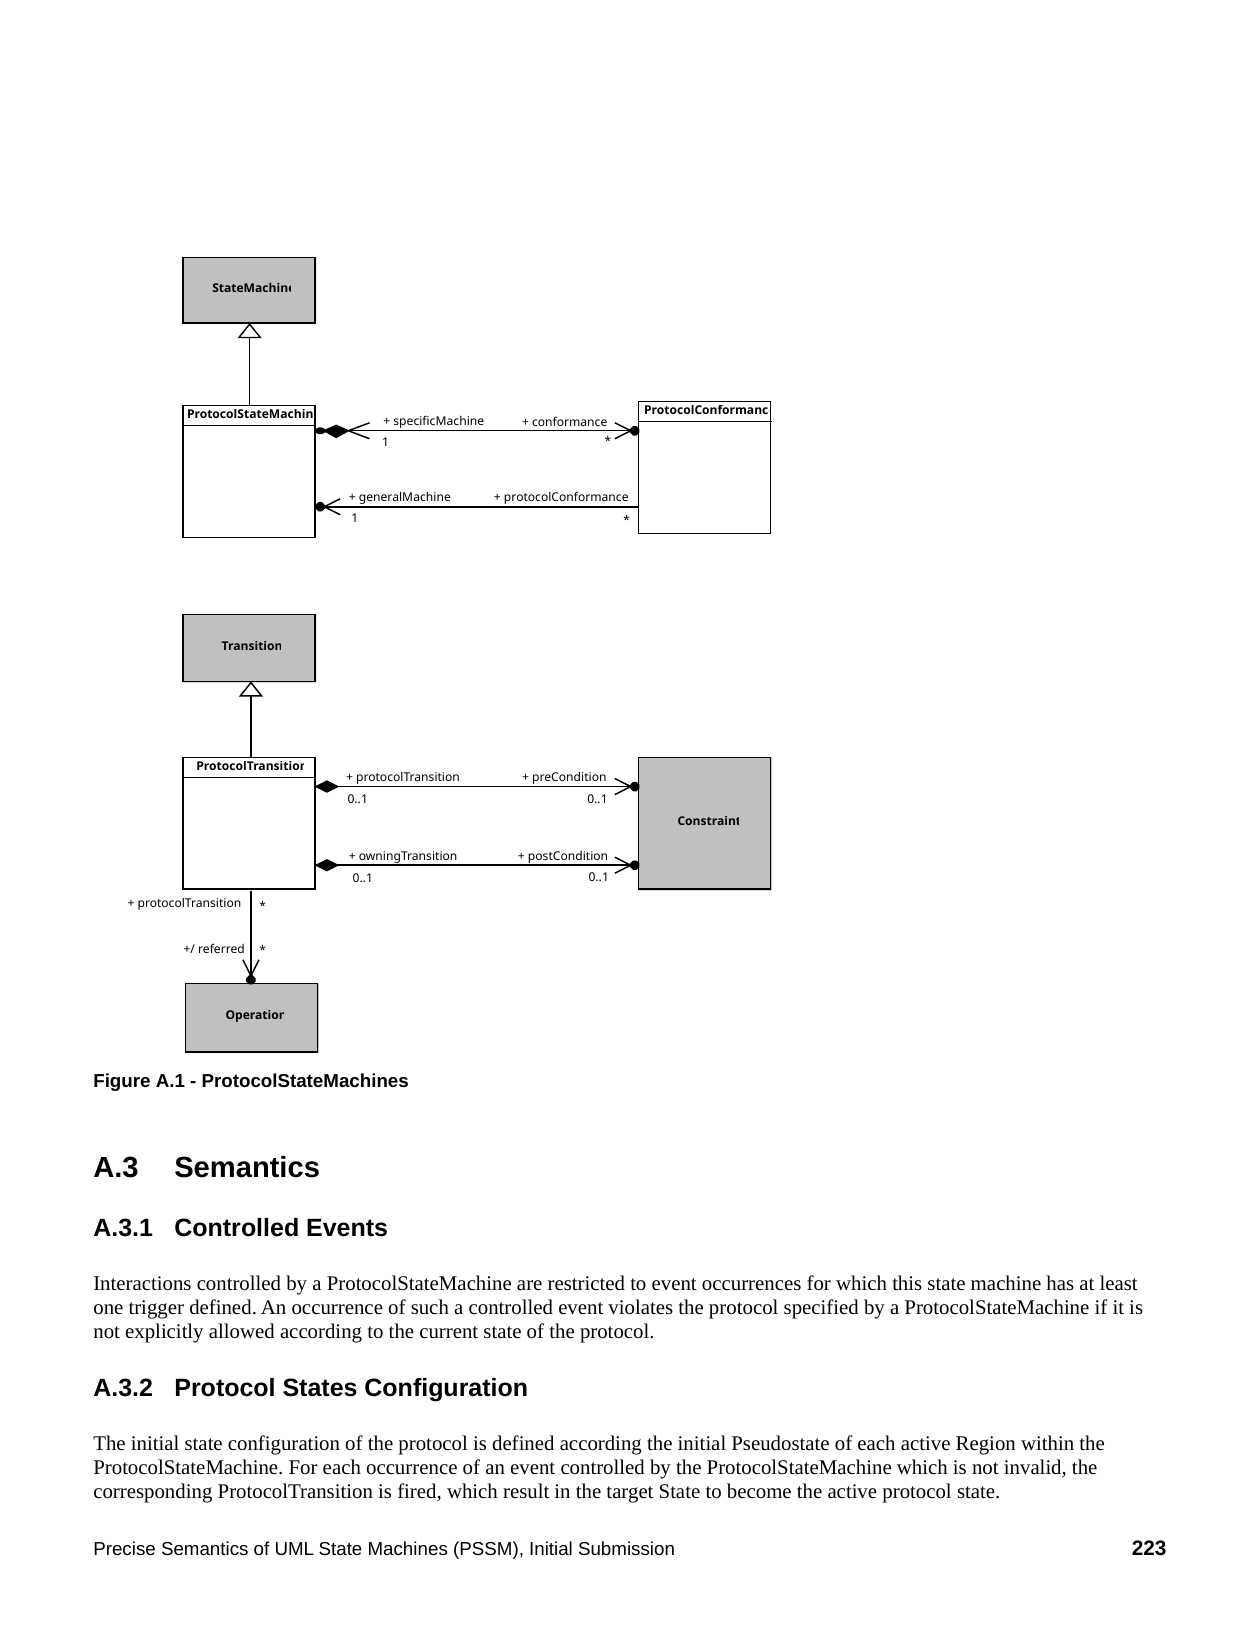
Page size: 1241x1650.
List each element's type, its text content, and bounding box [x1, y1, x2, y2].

text The initial state configuration of the protocol is defined according the initial Pseudostate of each active Region within the ProtocolStateMachine. For each occurrence of an event controlled by the ProtocolStateMachine which is not invalid, the corresponding ProtocolTransition is fired, which result in the target State to become the active protocol state. [93, 1431, 1164, 1503]
text Figure A.1 - ProtocolStateMachines [93, 243, 786, 1092]
subtitle Semantics [93, 1148, 1164, 1183]
text Interactions controlled by a ProtocolStateMachine are restricted to event occurrences for which this state machine has at least one trigger defined. An occurrence of such a controlled event violates the protocol specified by a ProtocolStateMachine if it is not explicitly allowed according to the current state of the protocol. [93, 1271, 1164, 1343]
subtitle Protocol States Configuration [93, 1372, 1164, 1402]
subtitle Controlled Events [93, 1213, 1164, 1242]
